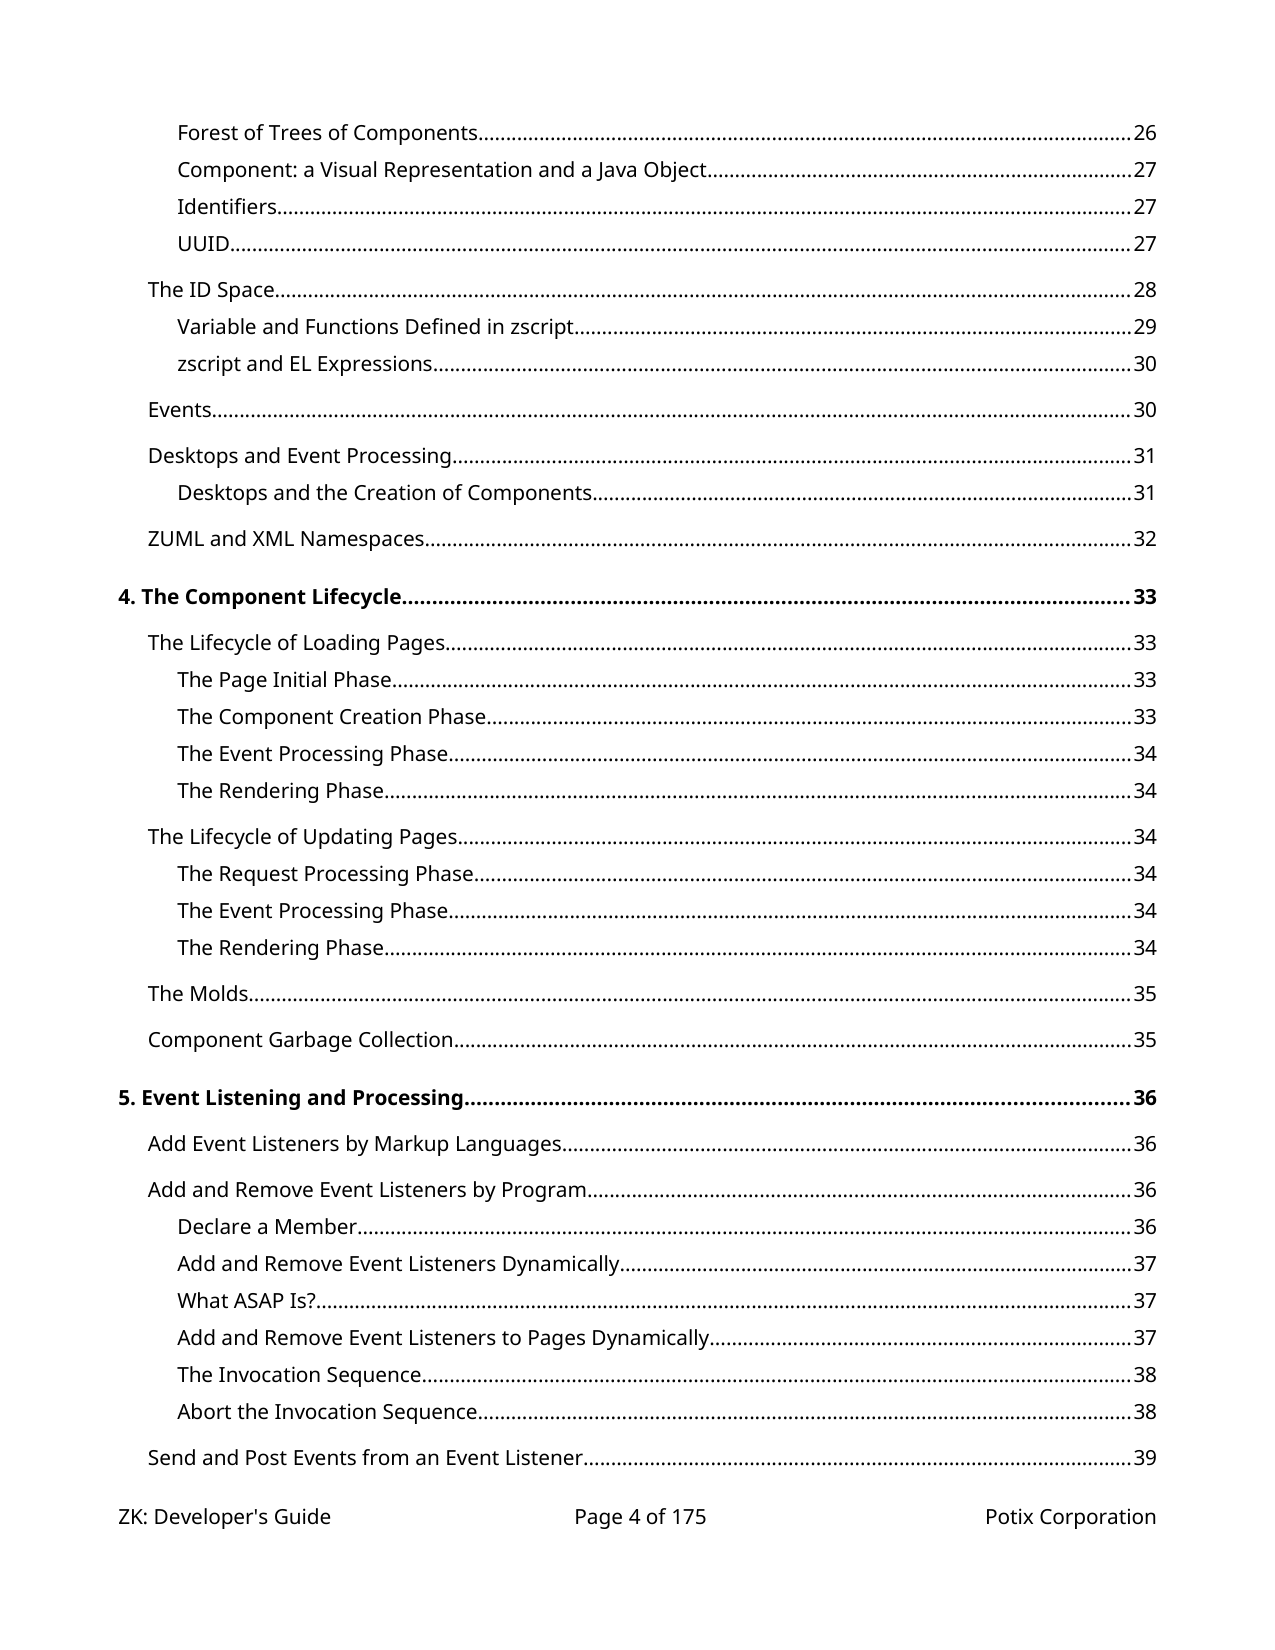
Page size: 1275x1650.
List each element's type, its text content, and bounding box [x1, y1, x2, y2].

text Send and Post Events from an Event Listener 39 [148, 1443, 1157, 1472]
text The Invocation Sequence 38 [177, 1360, 1157, 1389]
text UUID 27 [177, 229, 1157, 258]
text The Lifecycle of Updating Pages 34 [148, 822, 1157, 851]
text The ID Space 28 [148, 275, 1157, 303]
text Add and Remove Event Listeners to Pages Dynamically 37 [177, 1323, 1157, 1352]
text The Page Initial Phase 33 [177, 665, 1157, 693]
text ZUML and XML Namespaces 32 [148, 524, 1157, 553]
text The Molds 35 [148, 979, 1157, 1008]
text Component Garbage Collection 35 [148, 1025, 1157, 1054]
text Variable and Functions Defined in zscript 29 [177, 312, 1157, 341]
text The Event Processing Phase 34 [177, 896, 1157, 925]
text zscript and EL Expressions 30 [177, 349, 1157, 378]
text 4. The Component Lifecycle 33 [118, 582, 1157, 610]
text What ASAP Is? 37 [177, 1286, 1157, 1314]
text Events 30 [148, 395, 1157, 424]
text Forest of Trees of Components 26 [177, 118, 1157, 146]
text Declare a Member 36 [177, 1212, 1157, 1240]
text The Request Processing Phase 34 [177, 859, 1157, 888]
text Desktops and the Creation of Components 31 [177, 478, 1157, 507]
text Add Event Listeners by Markup Languages 36 [148, 1129, 1157, 1157]
text The Event Processing Phase 34 [177, 739, 1157, 767]
text The Rendering Phase 34 [177, 776, 1157, 804]
text Identifiers 27 [177, 192, 1157, 221]
text Add and Remove Event Listeners Dynamically 37 [177, 1249, 1157, 1277]
text The Rendering Phase 34 [177, 933, 1157, 962]
text Component: a Visual Representation and a Java Object 27 [177, 155, 1157, 183]
text Add and Remove Event Listeners by Program 36 [148, 1175, 1157, 1203]
text Abort the Invocation Sequence 38 [177, 1397, 1157, 1426]
text The Component Creation Phase 33 [177, 702, 1157, 730]
text The Lifecycle of Loading Pages 33 [148, 628, 1157, 656]
text 5. Event Listening and Processing 36 [118, 1083, 1157, 1111]
text Desktops and Event Processing 31 [148, 441, 1157, 469]
